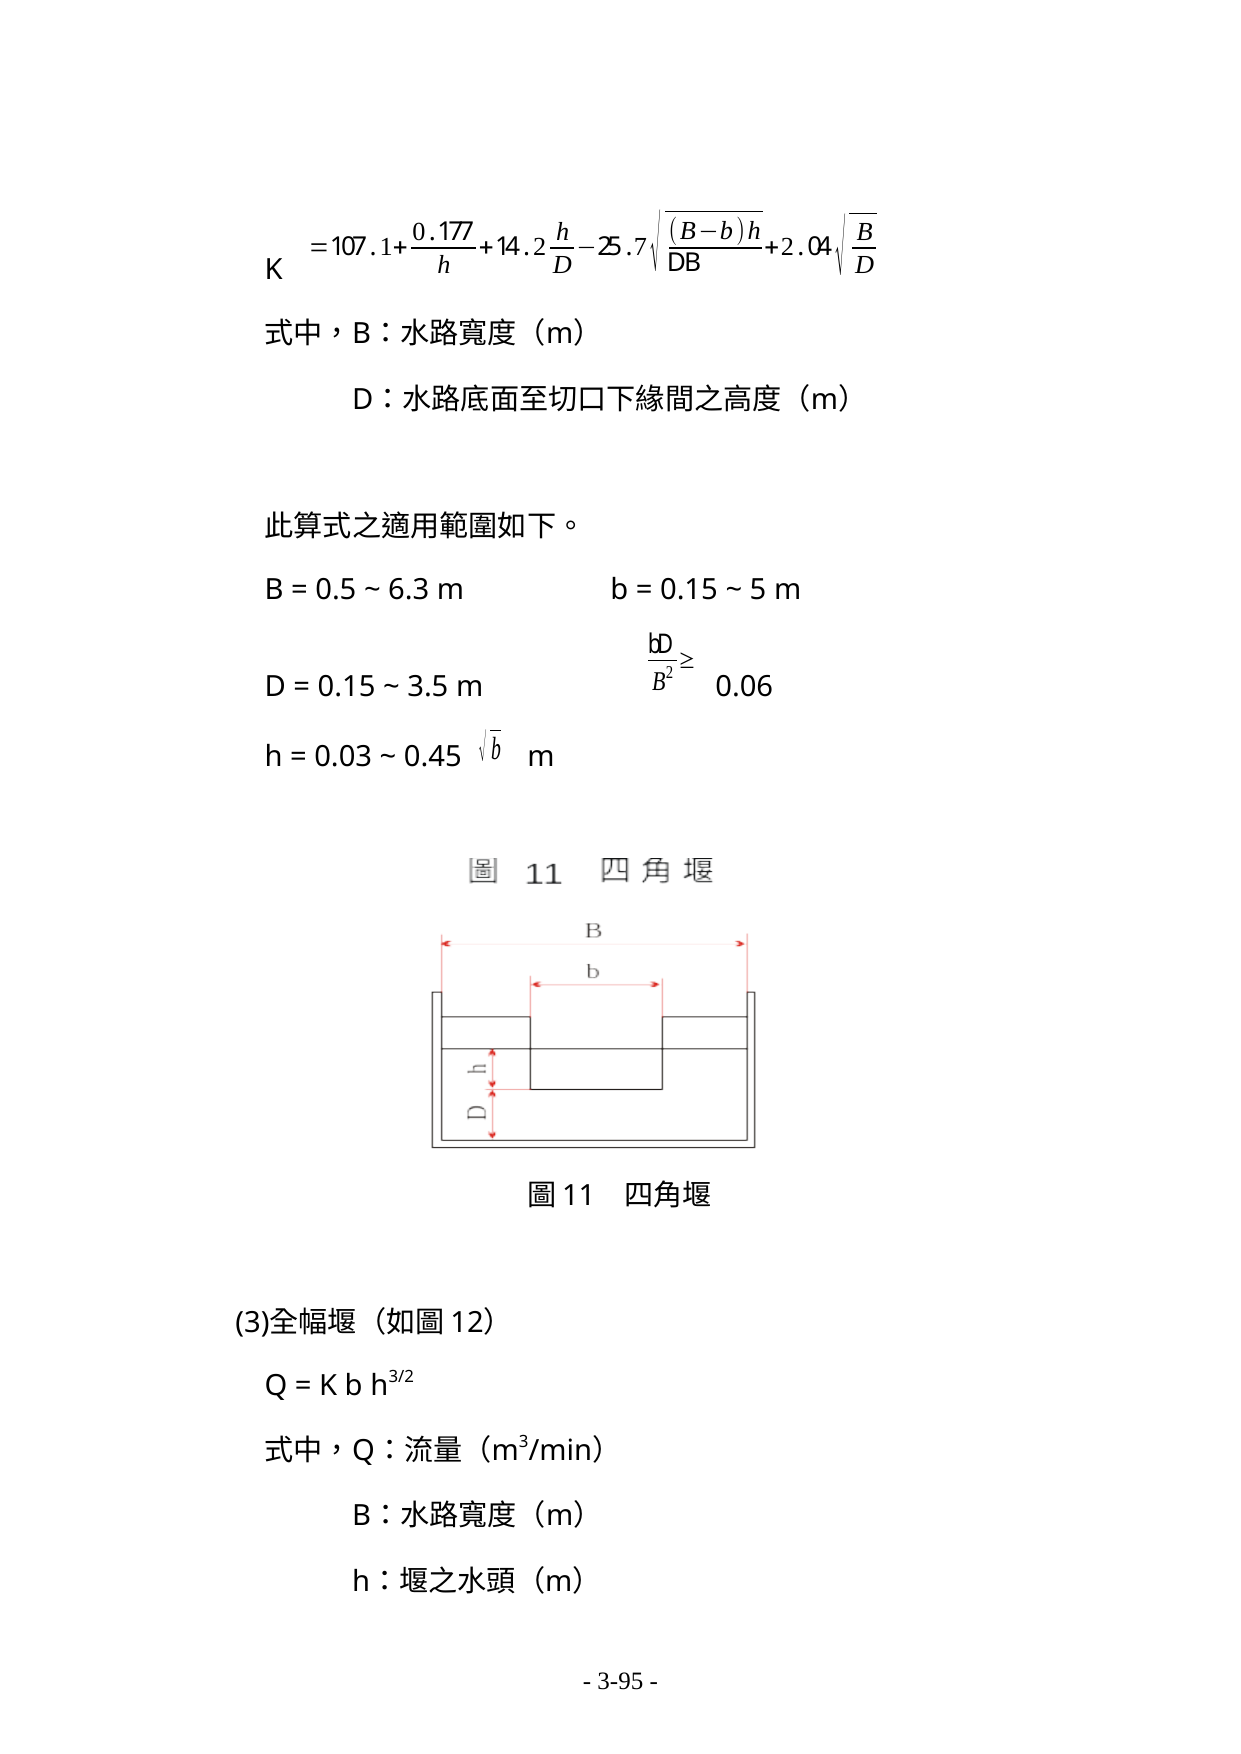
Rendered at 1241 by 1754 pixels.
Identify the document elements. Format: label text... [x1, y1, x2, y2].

text B：水路寬度（m） [352, 1492, 1092, 1534]
text h = 0.03 ~ 0.45 m [264, 728, 1092, 774]
text 圖11 四角堰 [264, 1171, 1092, 1214]
text Q = K b h3/2 [264, 1364, 1092, 1404]
text D = 0.15 ~ 3.5 m 0.06 [264, 631, 1092, 705]
text K [264, 210, 1092, 288]
text 式中，B：水路寬度（m） [264, 310, 1092, 352]
text (3)全幅堰（如圖12） [235, 1299, 1092, 1341]
text B = 0.5 ~ 6.3 m b = 0.15 ~ 5 m [264, 568, 1092, 608]
text 此算式之適用範圍如下。 [264, 503, 1092, 545]
text h：堰之水頭（m） [352, 1557, 1092, 1600]
text D：水路底面至切口下緣間之高度（m） [352, 376, 1092, 418]
text 式中，Q：流量（m3/min） [264, 1426, 1092, 1469]
